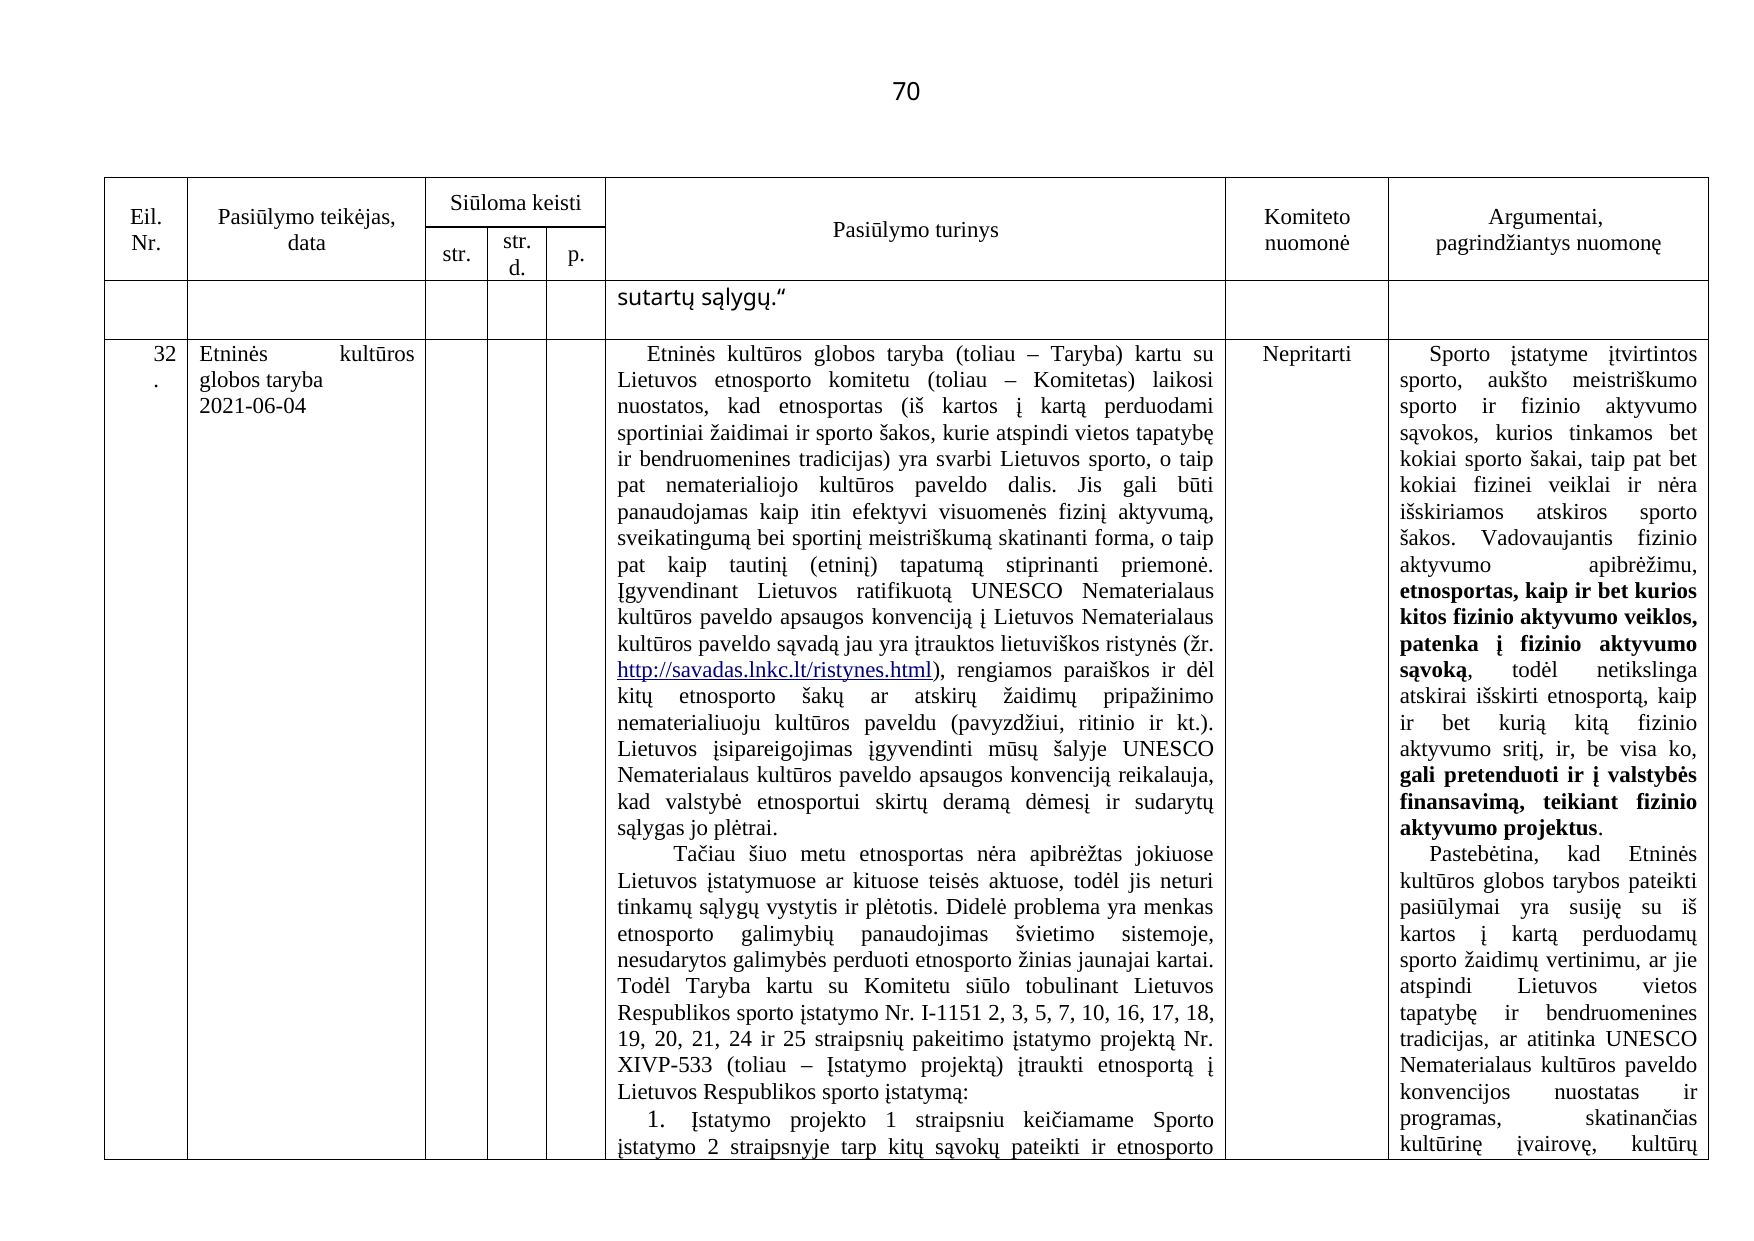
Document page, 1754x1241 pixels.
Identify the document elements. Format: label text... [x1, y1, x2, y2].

table_cell Sporto įstatyme įtvirtintos sporto, aukšto meistriškumo sporto ir fizinio aktyvumo sąvokos, kurios tinkamos bet kokiai sporto šakai, taip pat bet kokiai fizinei veiklai ir nėra išskiriamos atskiros sporto šakos. Vadovaujantis fizinio aktyvumo apibrėžimu, etnosportas, kaip ir bet kurios kitos fizinio aktyvumo veiklos, patenka į fizinio aktyvumo sąvoką, todėl netikslinga atskirai išskirti etnosportą, kaip ir bet kurią kitą fizinio aktyvumo sritį, ir, be visa ko, gali pretenduoti ir į valstybės finansavimą, teikiant fizinio aktyvumo projektus. Pastebėtina, kad Etninės kultūros globos tarybos pateikti pasiūlymai yra susiję su iš kartos į kartą perduodamų sporto žaidimų vertinimu, ar jie atspindi Lietuvos vietos tapatybę ir bendruomenines tradicijas, ar atitinka UNESCO Nematerialaus kultūros paveldo konvencijos nuostatas ir programas, skatinančias kultūrinę įvairovę, kultūrų [1389, 340, 1708, 1159]
table_cell str. [426, 228, 487, 280]
table_cell Etninės kultūros globos taryba 2021-06-04 [188, 340, 425, 1159]
table_cell [1389, 281, 1708, 339]
table_cell [188, 281, 425, 339]
table_cell [547, 340, 605, 1159]
table_cell [488, 281, 546, 339]
table_cell [426, 340, 487, 1159]
table_header Pasiūlymo teikėjas, data [188, 178, 425, 280]
table_cell [105, 340, 187, 1159]
table_header Komiteto nuomonė [1226, 178, 1388, 280]
table_header Pasiūlymo turinys [606, 178, 1225, 280]
table_header Siūloma keisti [426, 178, 605, 226]
table_cell p. [547, 228, 605, 280]
table_cell Etninės kultūros globos taryba (toliau – Taryba) kartu su Lietuvos etnosporto komitetu (toliau – Komitetas) laikosi nuostatos, kad etnosportas (iš kartos į kartą perduodami sportiniai žaidimai ir sporto šakos, kurie atspindi vietos tapatybę ir bendruomenines tradicijas) yra svarbi Lietuvos sporto, o taip pat nematerialiojo kultūros paveldo dalis. Jis gali būti panaudojamas kaip itin efektyvi visuomenės fizinį aktyvumą, sveikatingumą bei sportinį meistriškumą skatinanti forma, o taip pat kaip tautinį (etninį) tapatumą stiprinanti priemonė. Įgyvendinant Lietuvos ratifikuotą UNESCO Nematerialaus kultūros paveldo apsaugos konvenciją į Lietuvos Nematerialaus kultūros paveldo sąvadą jau yra įtrauktos lietuviškos ristynės (žr. http://savadas.lnkc.lt/ristynes.html), rengiamos paraiškos ir dėl kitų etnosporto šakų ar atskirų žaidimų pripažinimo nematerialiuoju kultūros paveldu (pavyzdžiui, ritinio ir kt.). Lietuvos įsipareigojimas įgyvendinti mūsų šalyje UNESCO Nematerialaus kultūros paveldo apsaugos konvenciją reikalauja, kad valstybė etnosportui skirtų deramą dėmesį ir sudarytų sąlygas jo plėtrai. Tačiau šiuo metu etnosportas nėra apibrėžtas jokiuose Lietuvos įstatymuose ar kituose teisės aktuose, todėl jis neturi tinkamų sąlygų vystytis ir plėtotis. Didelė problema yra menkas etnosporto galimybių panaudojimas švietimo sistemoje, nesudarytos galimybės perduoti etnosporto žinias jaunajai kartai. Todėl Taryba kartu su Komitetu siūlo tobulinant Lietuvos Respublikos sporto įstatymo Nr. I-1151 2, 3, 5, 7, 10, 16, 17, 18, 19, 20, 21, 24 ir 25 straipsnių pakeitimo įstatymo projektą Nr. XIVP-533 (toliau – Įstatymo projektą) įtraukti etnosportą į Lietuvos Respublikos sporto įstatymą: Įstatymo projekto 1 straipsniu keičiamame Sporto įstatymo 2 straipsnyje tarp kitų sąvokų pateikti ir etnosporto [606, 340, 1225, 1159]
table_header Argumentai, pagrindžiantys nuomonę [1389, 178, 1708, 280]
table_cell str. d. [488, 228, 546, 280]
table_cell [488, 340, 546, 1159]
table_cell Nepritarti [1226, 340, 1388, 1159]
table_cell [426, 281, 487, 339]
table_header Eil. Nr. [105, 178, 187, 280]
table_cell [1226, 281, 1388, 339]
table_cell [547, 281, 605, 339]
table_cell sutartų sąlygų.“ [606, 281, 1225, 339]
table_cell [105, 281, 187, 339]
